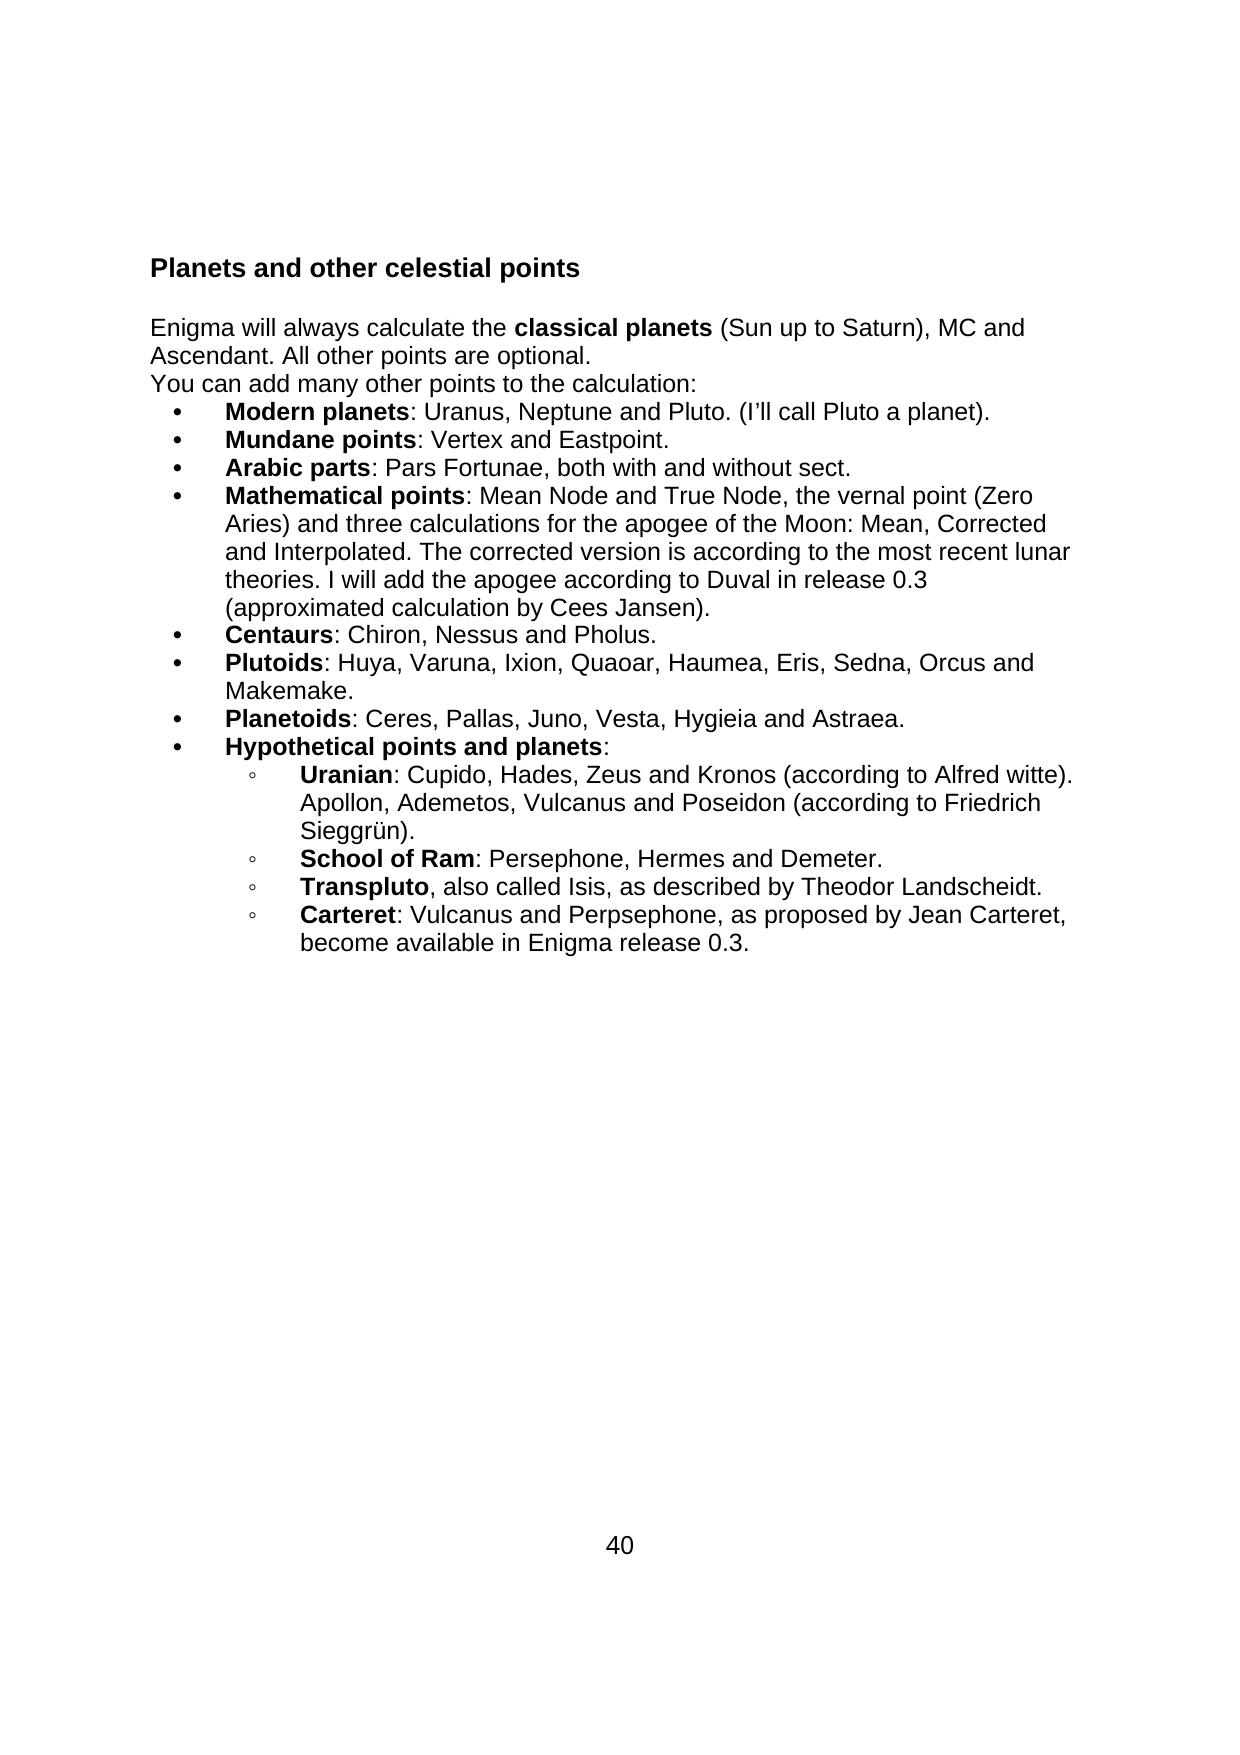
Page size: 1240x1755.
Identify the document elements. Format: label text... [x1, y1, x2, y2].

subtitle Planets and other celestial points [150, 253, 1089, 284]
list Planetoids: Ceres, Pallas, Juno, Vesta, Hygieia and Astraea. [173, 705, 1089, 733]
list Uranian: Cupido, Hades, Zeus and Kronos (according to Alfred witte). Apollon, Ademetos, Vulcanus and Poseidon (according to Friedrich Sieggrün). [248, 761, 1089, 845]
list Mathematical points: Mean Node and True Node, the vernal point (Zero Aries) and three calculations for the apogee of the Moon: Mean, Corrected and Interpolated. The corrected version is according to the most recent lunar theories. I will add the apogee according to Duval in release 0.3 (approximated calculation by Cees Jansen). [173, 482, 1089, 621]
list Transpluto, also called Isis, as described by Theodor Landscheidt. [248, 873, 1089, 901]
list School of Ram: Persephone, Hermes and Demeter. [248, 845, 1089, 873]
list Hypothetical points and planets: [173, 733, 1089, 761]
list Mundane points: Vertex and Eastpoint. [173, 426, 1089, 454]
text You can add many other points to the calculation: [150, 370, 1089, 398]
text Enigma will always calculate the classical planets (Sun up to Saturn), MC and Ascendant. All other points are optional. [150, 314, 1089, 370]
list Modern planets: Uranus, Neptune and Pluto. (I’ll call Pluto a planet). [173, 398, 1089, 426]
list Plutoids: Huya, Varuna, Ixion, Quaoar, Haumea, Eris, Sedna, Orcus and Makemake. [173, 649, 1089, 705]
list Carteret: Vulcanus and Perpsephone, as proposed by Jean Carteret, become available in Enigma release 0.3. [248, 901, 1089, 956]
list Centaurs: Chiron, Nessus and Pholus. [173, 621, 1089, 649]
list Arabic parts: Pars Fortunae, both with and without sect. [173, 454, 1089, 482]
